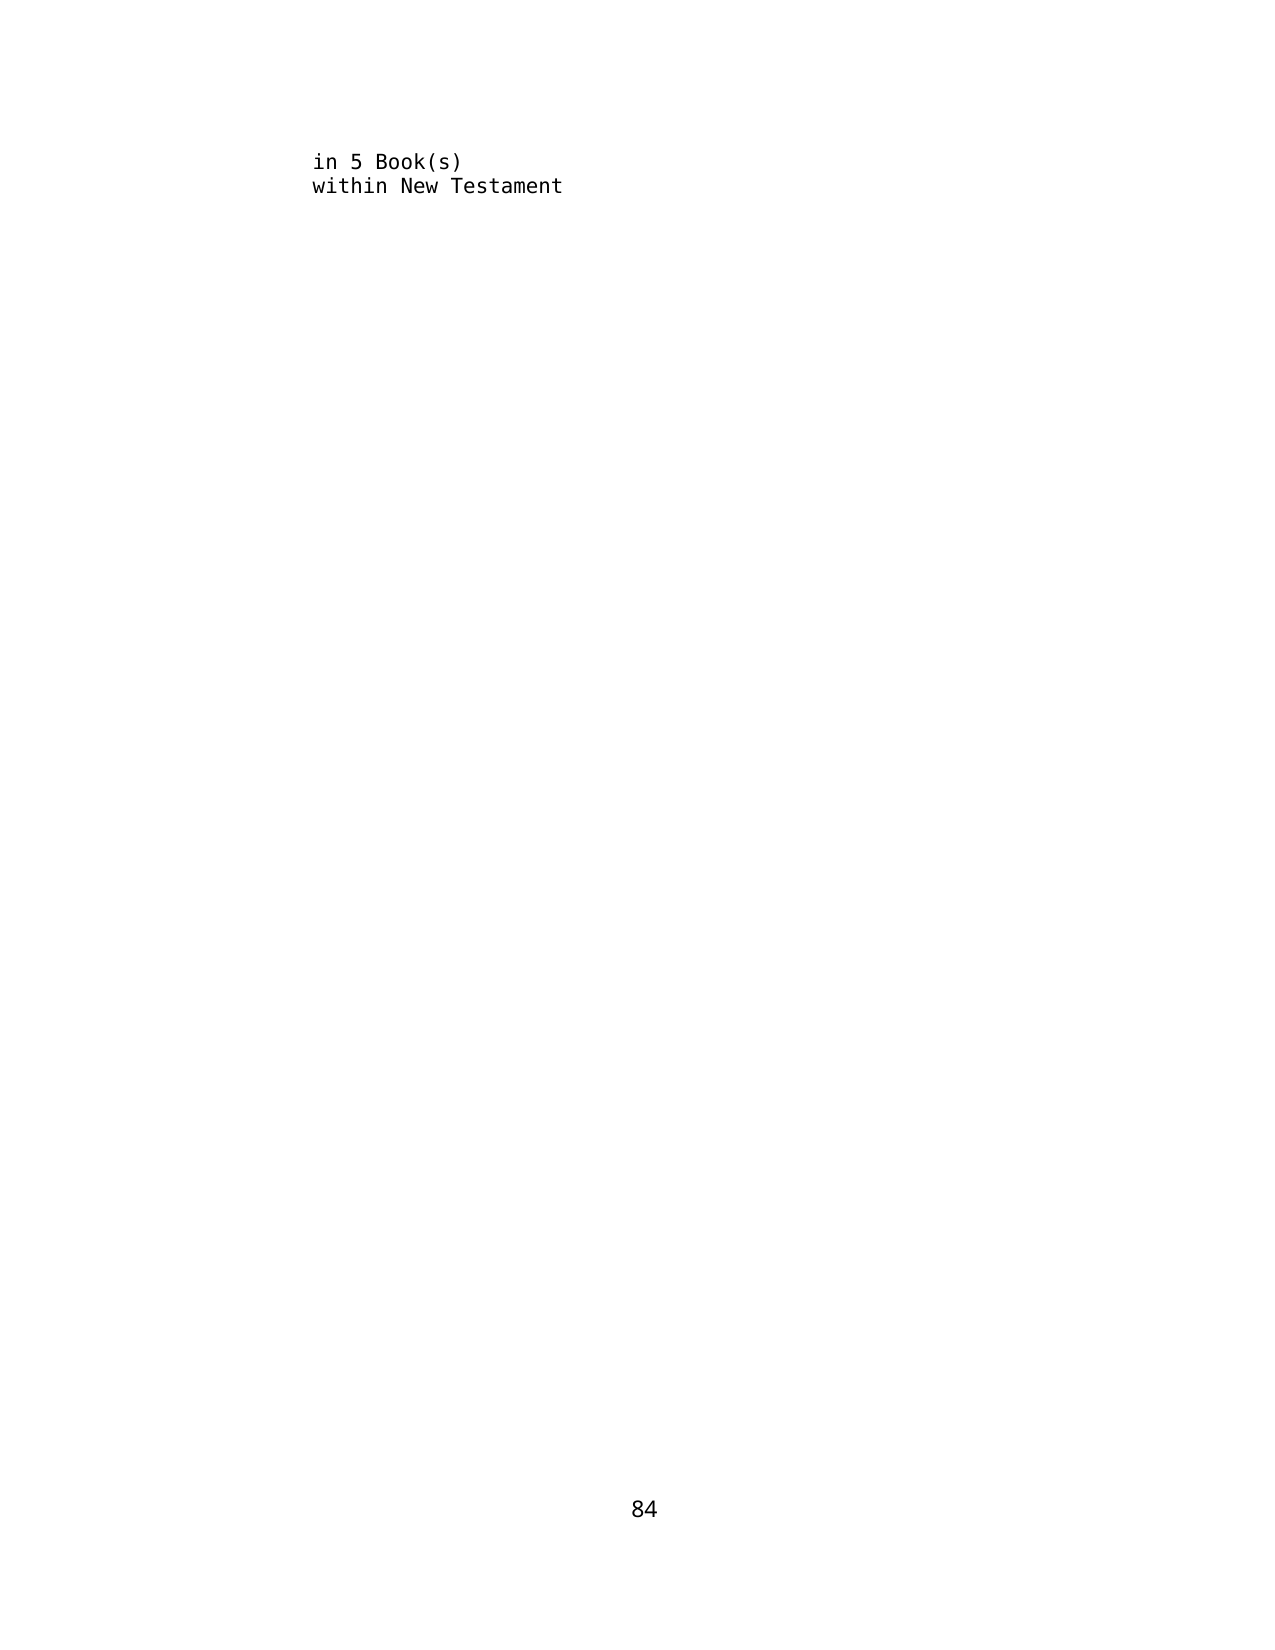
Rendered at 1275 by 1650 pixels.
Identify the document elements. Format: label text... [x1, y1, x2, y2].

text within New Testament [262, 174, 1087, 198]
text in 5 Book(s) [262, 150, 1087, 174]
